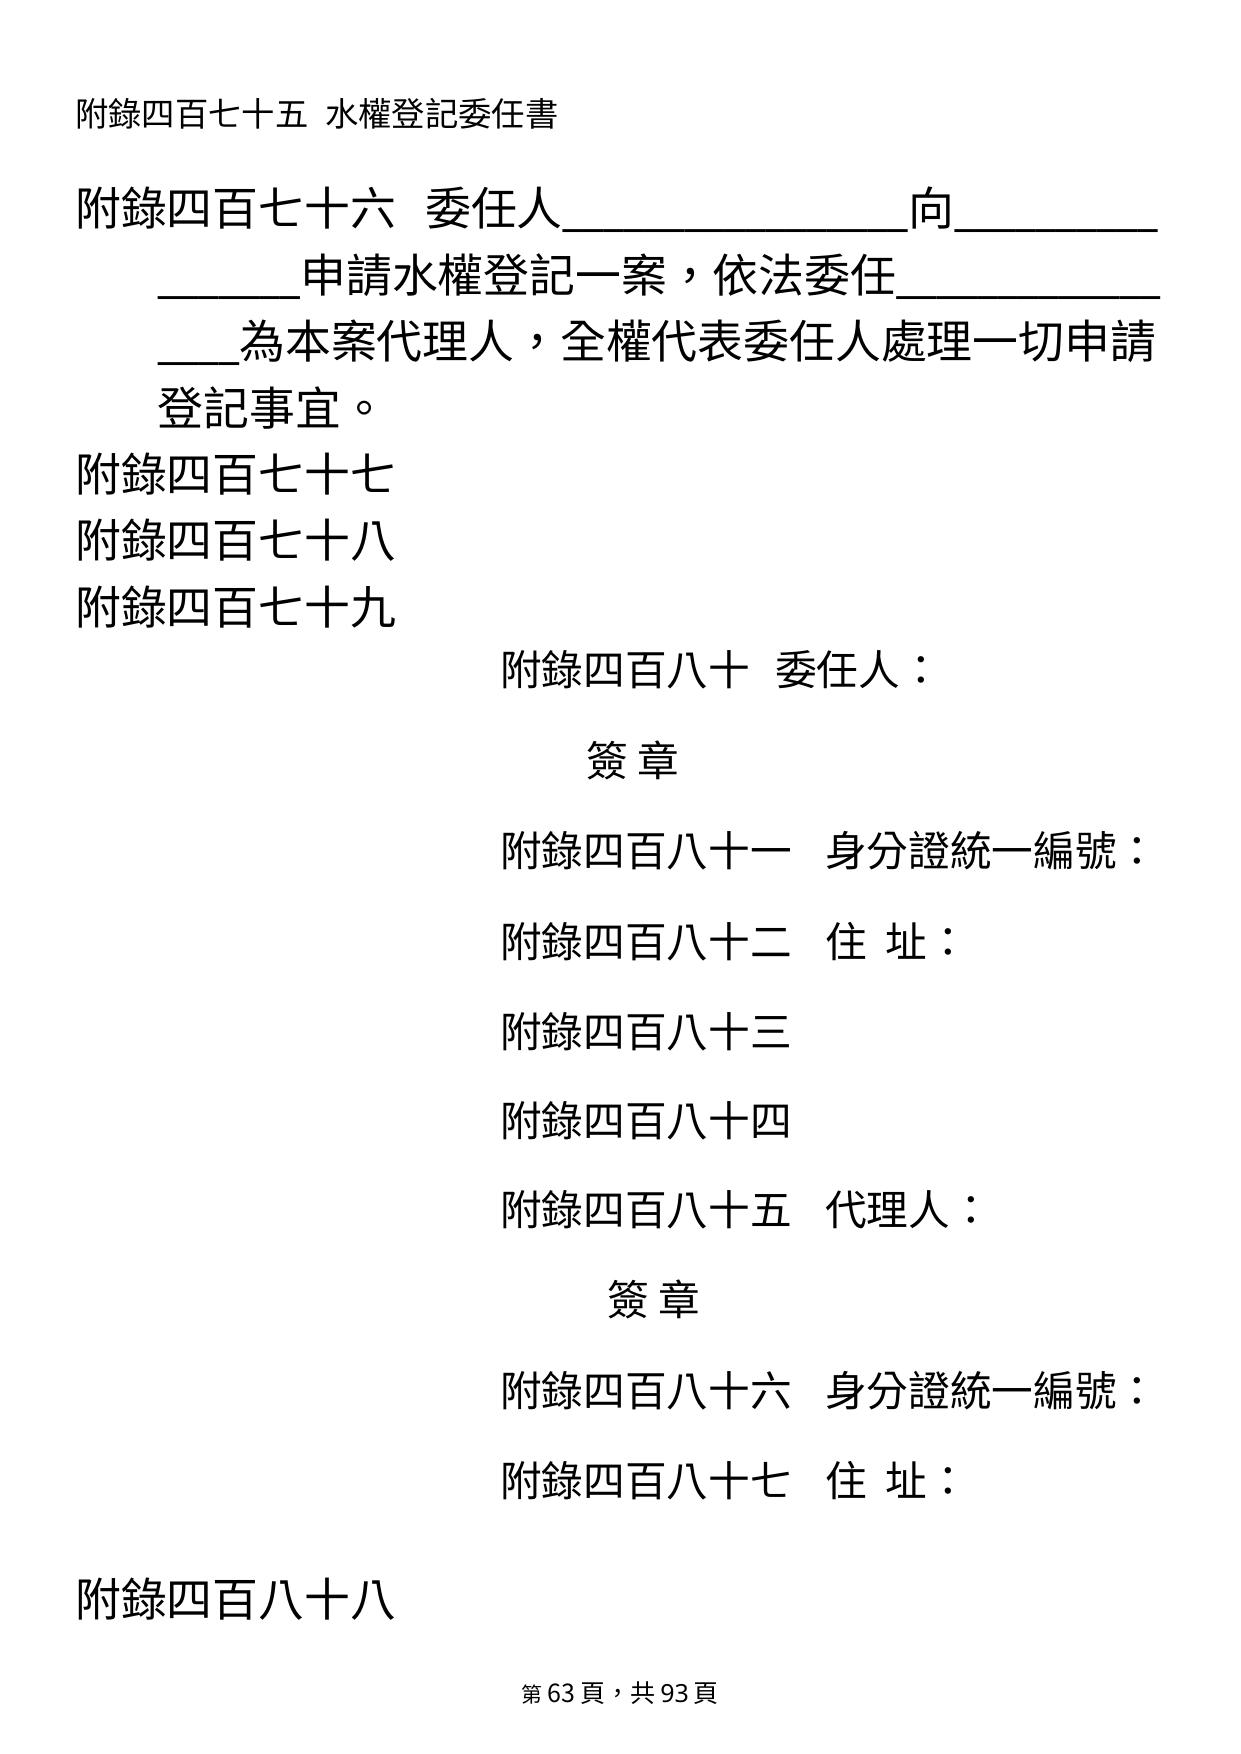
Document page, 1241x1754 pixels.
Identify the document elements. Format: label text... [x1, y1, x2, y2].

list 住 址： [500, 1448, 1165, 1508]
list 水權登記委任書 [75, 87, 1165, 136]
list 身分證統一編號： [500, 1358, 1165, 1418]
list 委任人： 簽 章 [500, 637, 1165, 788]
list 身分證統一編號： [500, 818, 1165, 879]
list 委任人_________________向_________________申請水權登記一案，依法委任_________________為本案代理人，全權代表委任人處理一切申請登記事宜。 [75, 172, 1165, 438]
list 住 址： [500, 909, 1165, 969]
list 代理人： 簽 章 [500, 1177, 1165, 1328]
